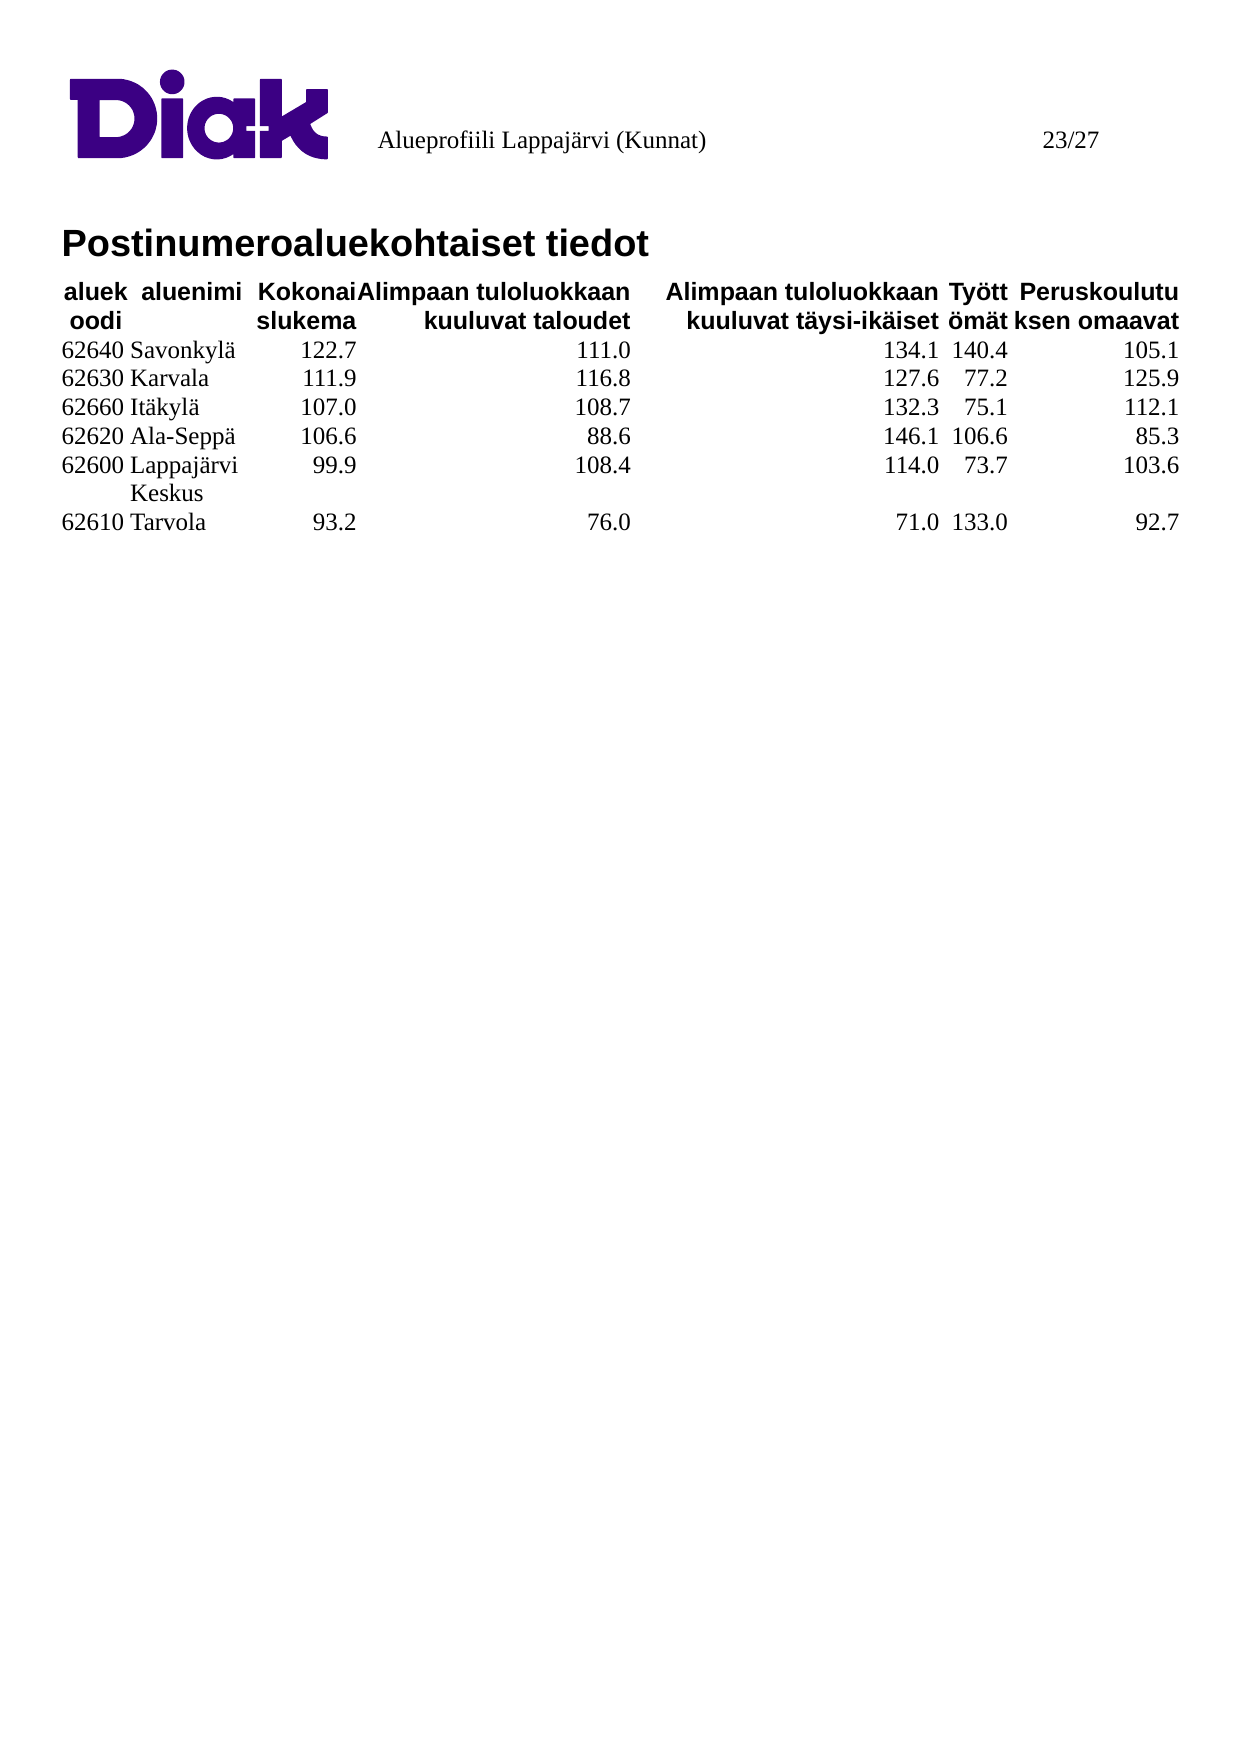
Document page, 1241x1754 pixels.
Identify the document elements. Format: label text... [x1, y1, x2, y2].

table_cell 103.6 [1008, 450, 1179, 507]
table_cell 62630 [61, 364, 130, 392]
table_cell 107.0 [253, 392, 356, 421]
table_header Peruskoulutuksen omaavat [1008, 277, 1179, 335]
table_header aluekoodi [61, 277, 130, 335]
table_cell 127.6 [631, 364, 939, 392]
table_cell 114.0 [631, 450, 939, 507]
table_cell Savonkylä [130, 335, 253, 363]
table_header aluenimi [130, 277, 253, 335]
table_cell 73.7 [939, 450, 1008, 507]
table_header Alimpaan tuloluokkaan kuuluvat täysi-ikäiset [631, 277, 939, 335]
table_cell 62600 [61, 450, 130, 507]
table_cell 71.0 [631, 507, 939, 536]
table_cell Karvala [130, 364, 253, 392]
table_cell Itäkylä [130, 392, 253, 421]
table_cell 122.7 [253, 335, 356, 363]
table_cell 146.1 [631, 421, 939, 450]
table_header Työttömät [939, 277, 1008, 335]
table_cell 133.0 [939, 507, 1008, 536]
table_cell 62610 [61, 507, 130, 536]
table_cell 111.0 [356, 335, 631, 363]
table_cell 85.3 [1008, 421, 1179, 450]
table_cell 112.1 [1008, 392, 1179, 421]
subtitle Postinumeroaluekohtaiset tiedot [61, 221, 1179, 265]
table_cell 108.7 [356, 392, 631, 421]
table_cell 108.4 [356, 450, 631, 507]
table_cell 134.1 [631, 335, 939, 363]
table_cell 93.2 [253, 507, 356, 536]
table_cell Lappajärvi Keskus [130, 450, 253, 507]
table_cell 140.4 [939, 335, 1008, 363]
table_cell Ala-Seppä [130, 421, 253, 450]
table_cell 106.6 [939, 421, 1008, 450]
table_cell 75.1 [939, 392, 1008, 421]
table_cell 92.7 [1008, 507, 1179, 536]
table_cell 62640 [61, 335, 130, 363]
table_cell 62620 [61, 421, 130, 450]
table_cell 62660 [61, 392, 130, 421]
table_cell 77.2 [939, 364, 1008, 392]
table_cell 105.1 [1008, 335, 1179, 363]
table_cell Tarvola [130, 507, 253, 536]
table_cell 99.9 [253, 450, 356, 507]
table_cell 106.6 [253, 421, 356, 450]
table_cell 111.9 [253, 364, 356, 392]
table_cell 132.3 [631, 392, 939, 421]
table_header Alimpaan tuloluokkaan kuuluvat taloudet [356, 277, 631, 335]
table_cell 125.9 [1008, 364, 1179, 392]
table_cell 76.0 [356, 507, 631, 536]
table_cell 88.6 [356, 421, 631, 450]
table_cell 116.8 [356, 364, 631, 392]
table_header Kokonaislukema [253, 277, 356, 335]
